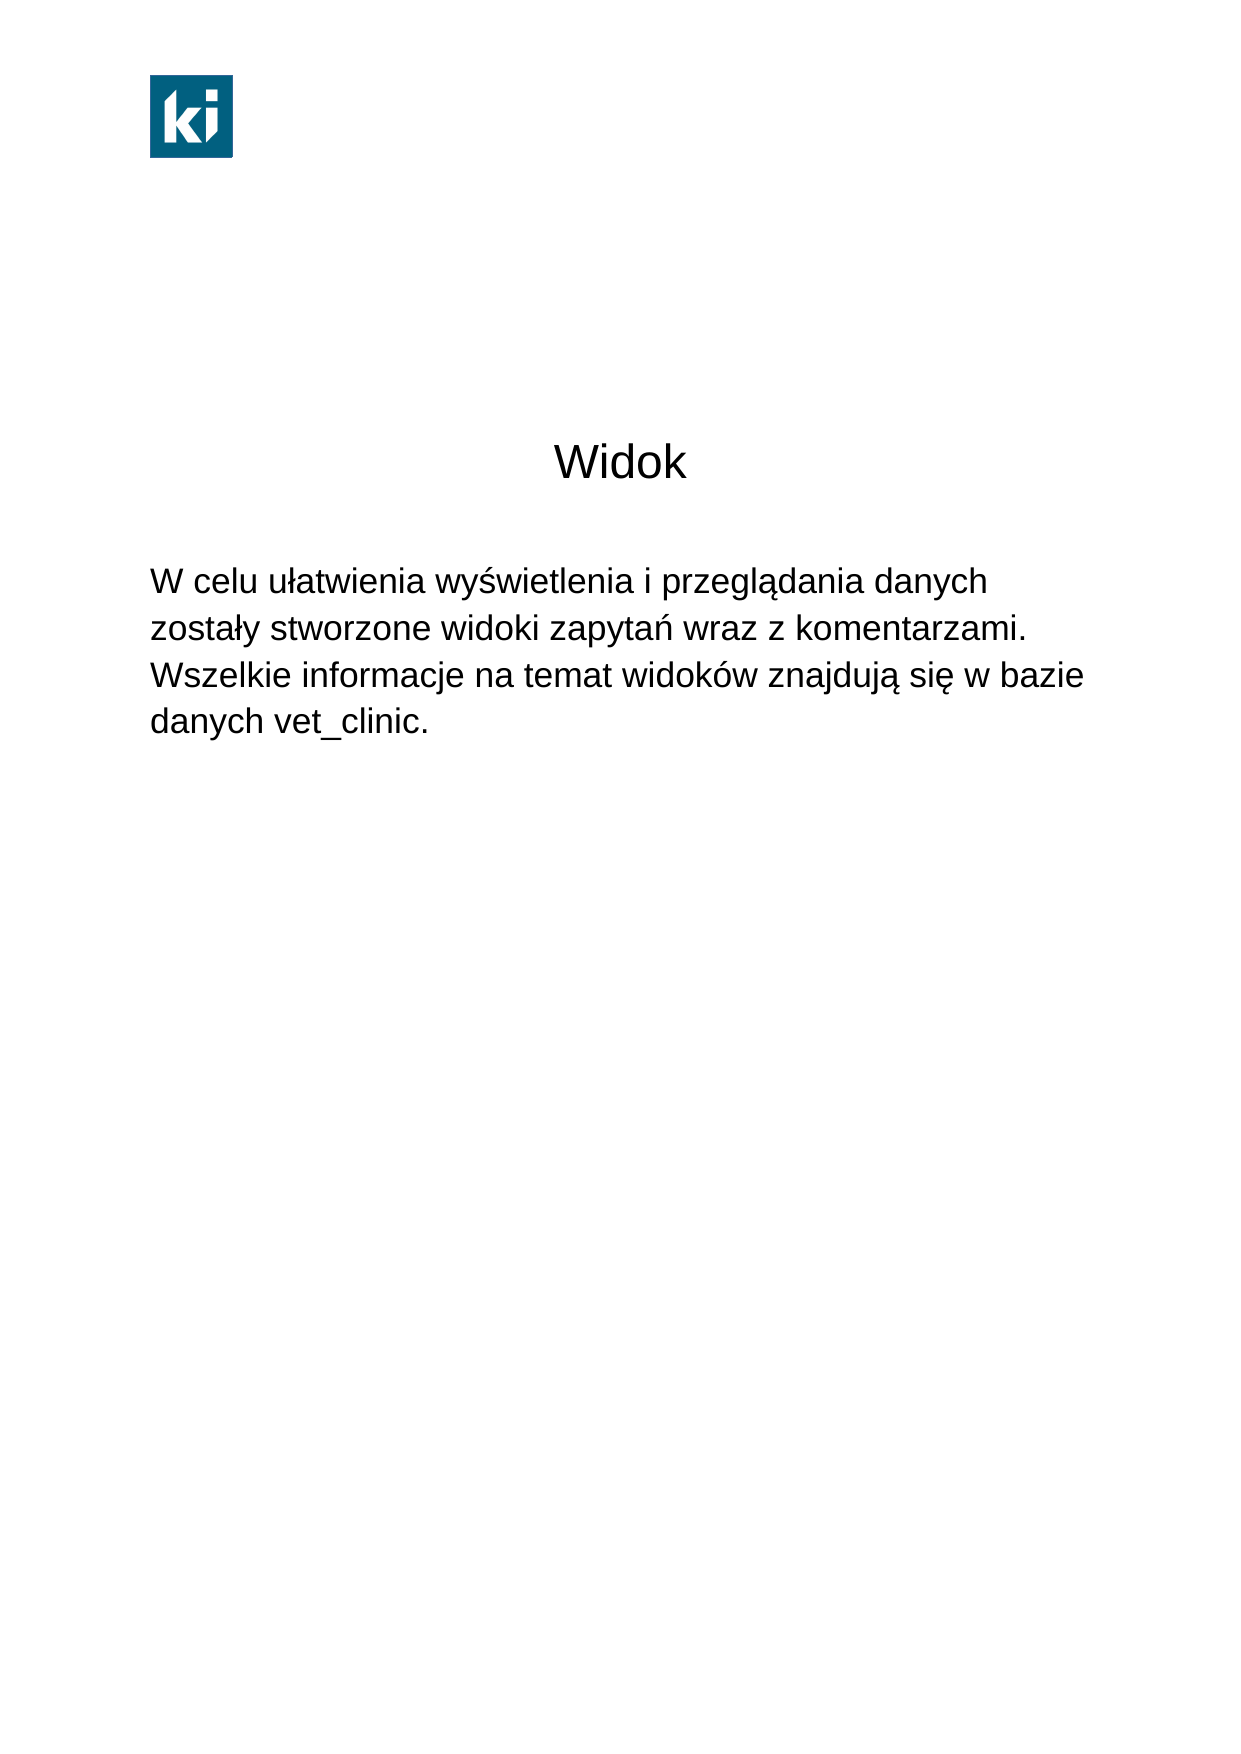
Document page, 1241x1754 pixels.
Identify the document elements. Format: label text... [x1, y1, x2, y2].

text Widok [150, 433, 1090, 489]
text W celu ułatwienia wyświetlenia i przeglądania danych zostały stworzone widoki zapytań wraz z komentarzami. [150, 560, 1090, 648]
picture [207, 90, 217, 101]
text Wszelkie informacje na temat widoków znajdują się w bazie danych vet_clinic. [150, 654, 1090, 741]
picture [165, 91, 200, 142]
picture [207, 108, 217, 140]
